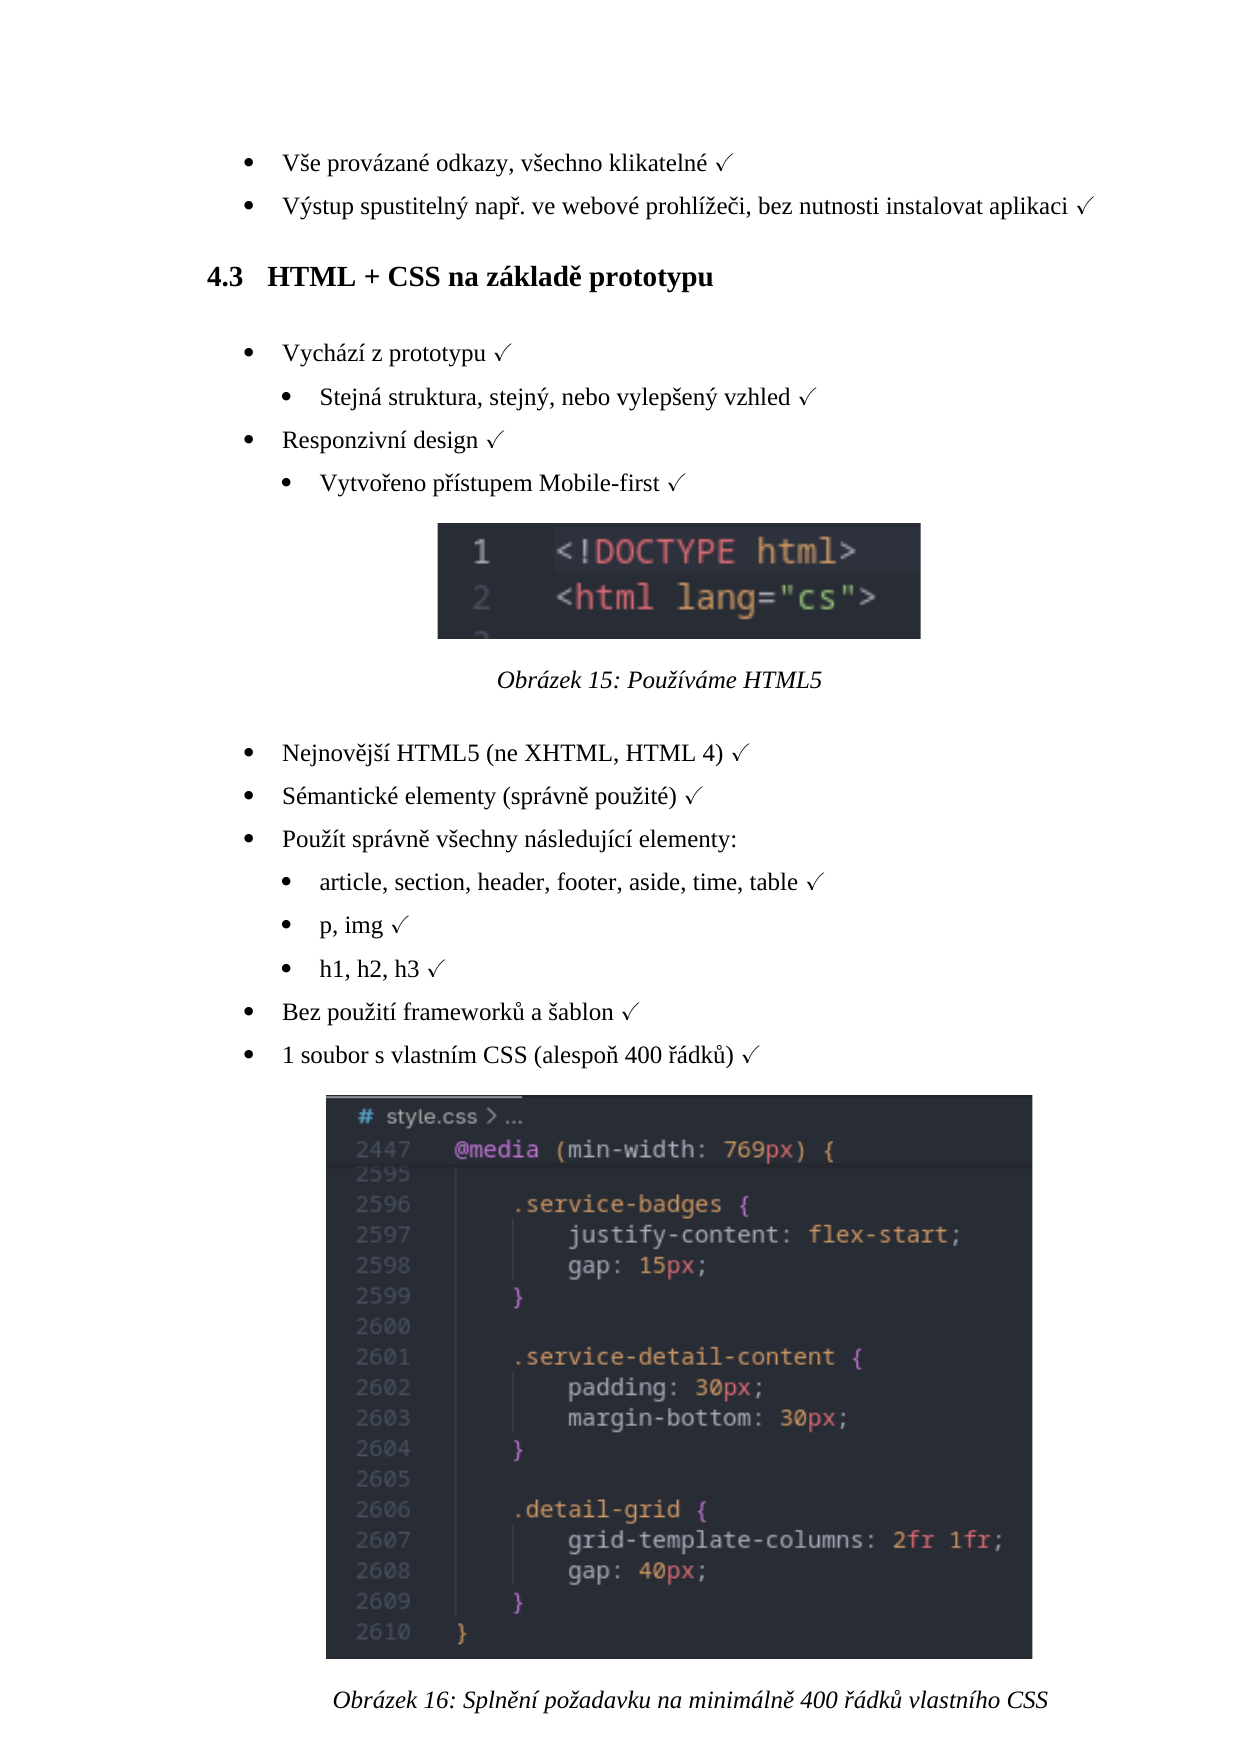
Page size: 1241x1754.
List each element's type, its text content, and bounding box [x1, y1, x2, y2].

text Obrázek 16: Splnění požadavku na minimálně 400 řádků vlastního CSS [273, 1659, 1085, 1714]
list article, section, header, footer, aside, time, table ✓ [282, 867, 1152, 896]
list Obrázek 15: Používáme HTML5 [438, 639, 921, 694]
picture [437, 523, 921, 639]
list Použít správně všechny následující elementy: [244, 824, 1152, 853]
subtitle HTML ­+ CSS na základě prototypu [207, 259, 1152, 292]
list Vše provázané odkazy, všechno klikatelné ✓ [244, 148, 1152, 176]
list p, img ✓ [282, 911, 1152, 939]
list h1, h2, h3 ✓ [282, 954, 1152, 982]
list Výstup spustitelný např. ve webové prohlížeči, bez nutnosti instalovat aplikaci ✓ [244, 191, 1152, 219]
list 1 soubor s vlastním CSS (alespoň 400 řádků) ✓ [244, 1040, 1152, 1069]
list Vychází z prototypu ✓ [244, 338, 1152, 367]
list Sémantické elementy (správně použité) ✓ [244, 781, 1152, 810]
list Stejná struktura, stejný, nebo vylepšený vzhled ✓ [282, 382, 1152, 410]
picture [326, 1095, 1033, 1659]
list Responzivní design ✓ [244, 425, 1152, 453]
list Bez použití frameworků a šablon ✓ [244, 997, 1152, 1026]
list Nejnovější HTML5 (ne XHTML, HTML 4) ✓ [244, 511, 1152, 767]
list Vytvořeno přístupem Mobile-first ✓ [282, 468, 1152, 497]
